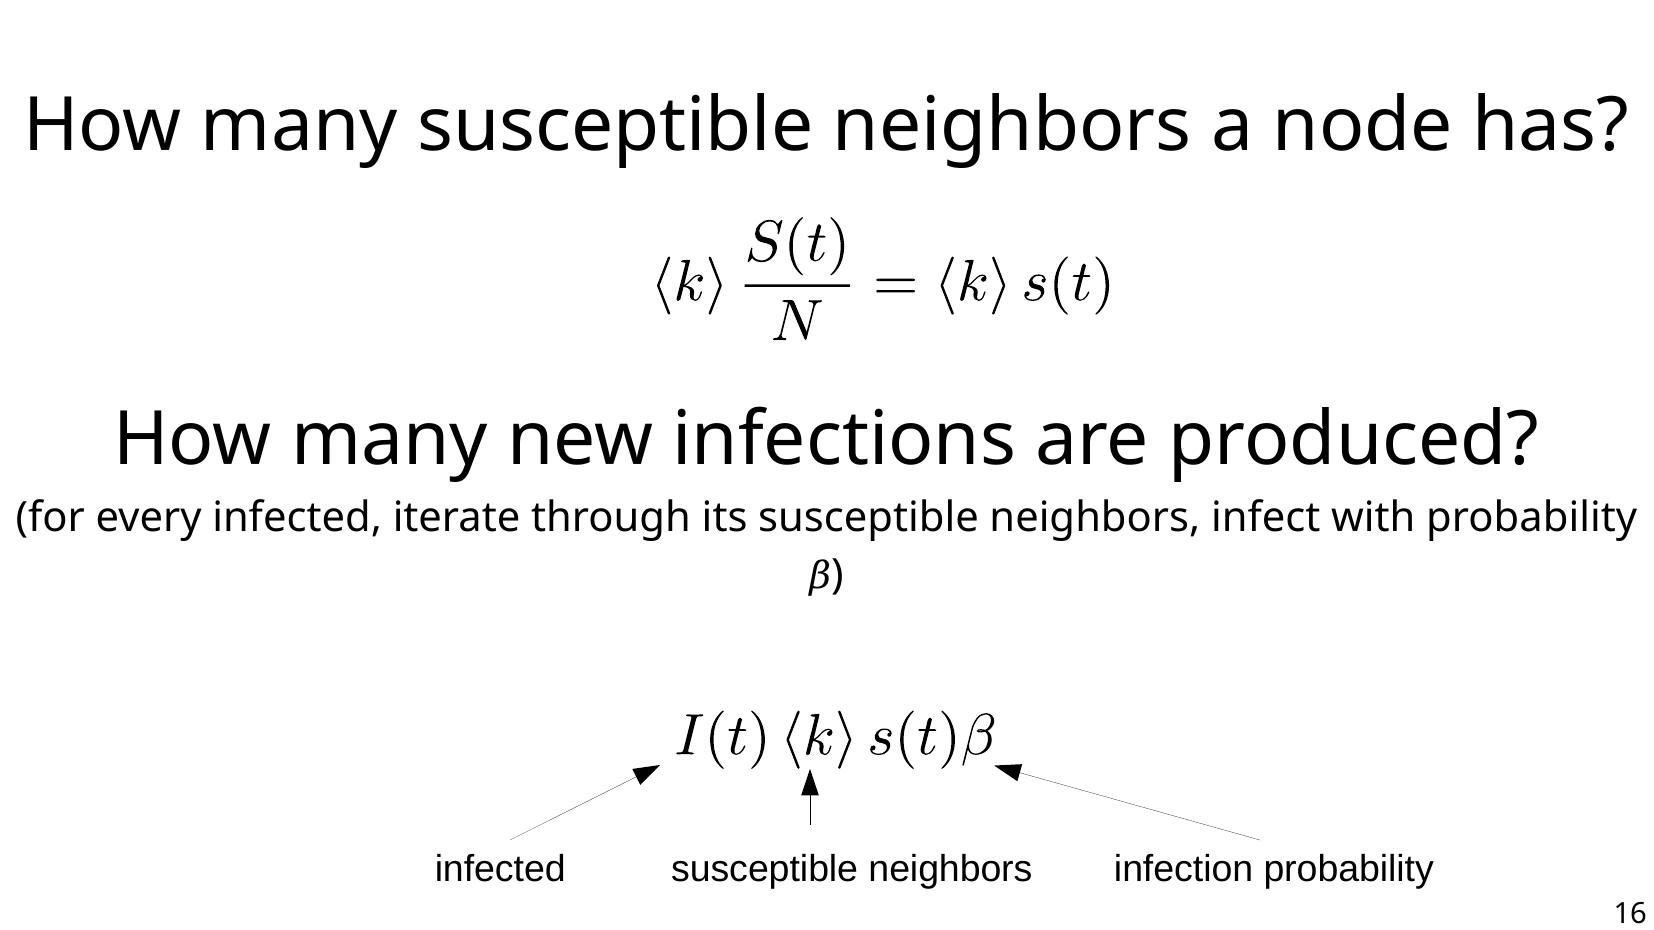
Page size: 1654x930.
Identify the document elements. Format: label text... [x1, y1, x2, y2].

title How many susceptible neighbors a node has? [0, 0, 1653, 243]
text_box susceptible neighbors [656, 840, 1072, 897]
text_box [674, 710, 997, 769]
title How many new infections are produced? (for every infected, iterate through its susceptible neighbors, infect with probability β) [0, 427, 1653, 558]
text_box infection probability [1099, 840, 1515, 897]
text_box [650, 217, 1115, 341]
text_box infected [420, 840, 581, 897]
